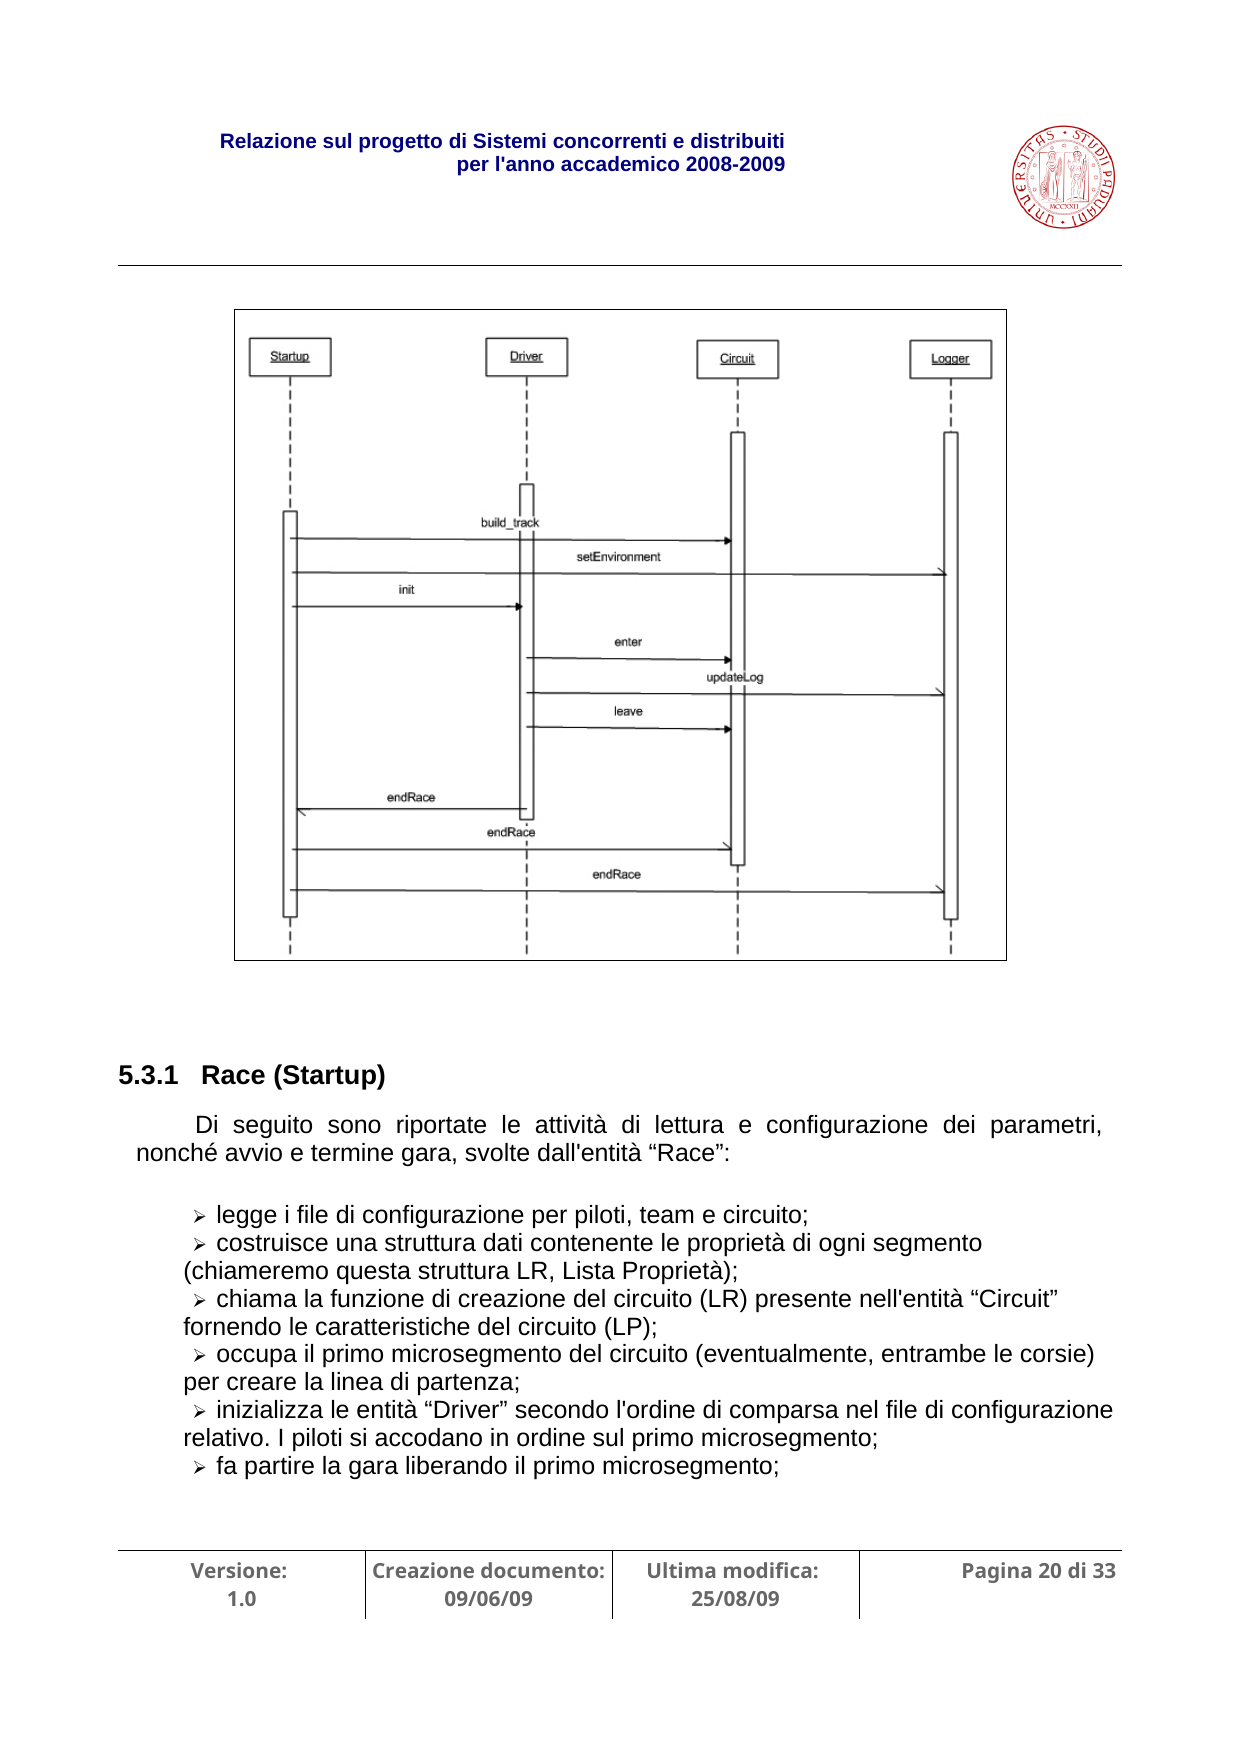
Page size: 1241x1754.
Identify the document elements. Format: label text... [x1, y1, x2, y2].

list costruisce una struttura dati contenente le proprietà di ogni segmento (chiameremo questa struttura LR, Lista Proprietà); [183, 1229, 1122, 1284]
list chiama la funzione di creazione del circuito (LR) presente nell'entità “Circuit” fornendo le caratteristiche del circuito (LP); [183, 1284, 1122, 1340]
picture [1010, 123, 1117, 231]
list fa partire la gara liberando il primo microsegmento; [183, 1452, 1122, 1480]
text Di seguito sono riportate le attività di lettura e configurazione dei parametri, nonché avvio e termine gara, svolte dall'entità “Race”: [136, 1111, 1104, 1167]
list inizializza le entità “Driver” secondo l'ordine di comparsa nel file di configurazione relativo. I piloti si accodano in ordine sul primo microsegmento; [183, 1396, 1122, 1452]
list occupa il primo microsegmento del circuito (eventualmente, entrambe le corsie) per creare la linea di partenza; [183, 1340, 1122, 1396]
picture [236, 311, 1004, 958]
list legge i file di configurazione per piloti, team e circuito; [183, 1201, 1122, 1229]
subtitle Race (Startup) [118, 1060, 1122, 1090]
